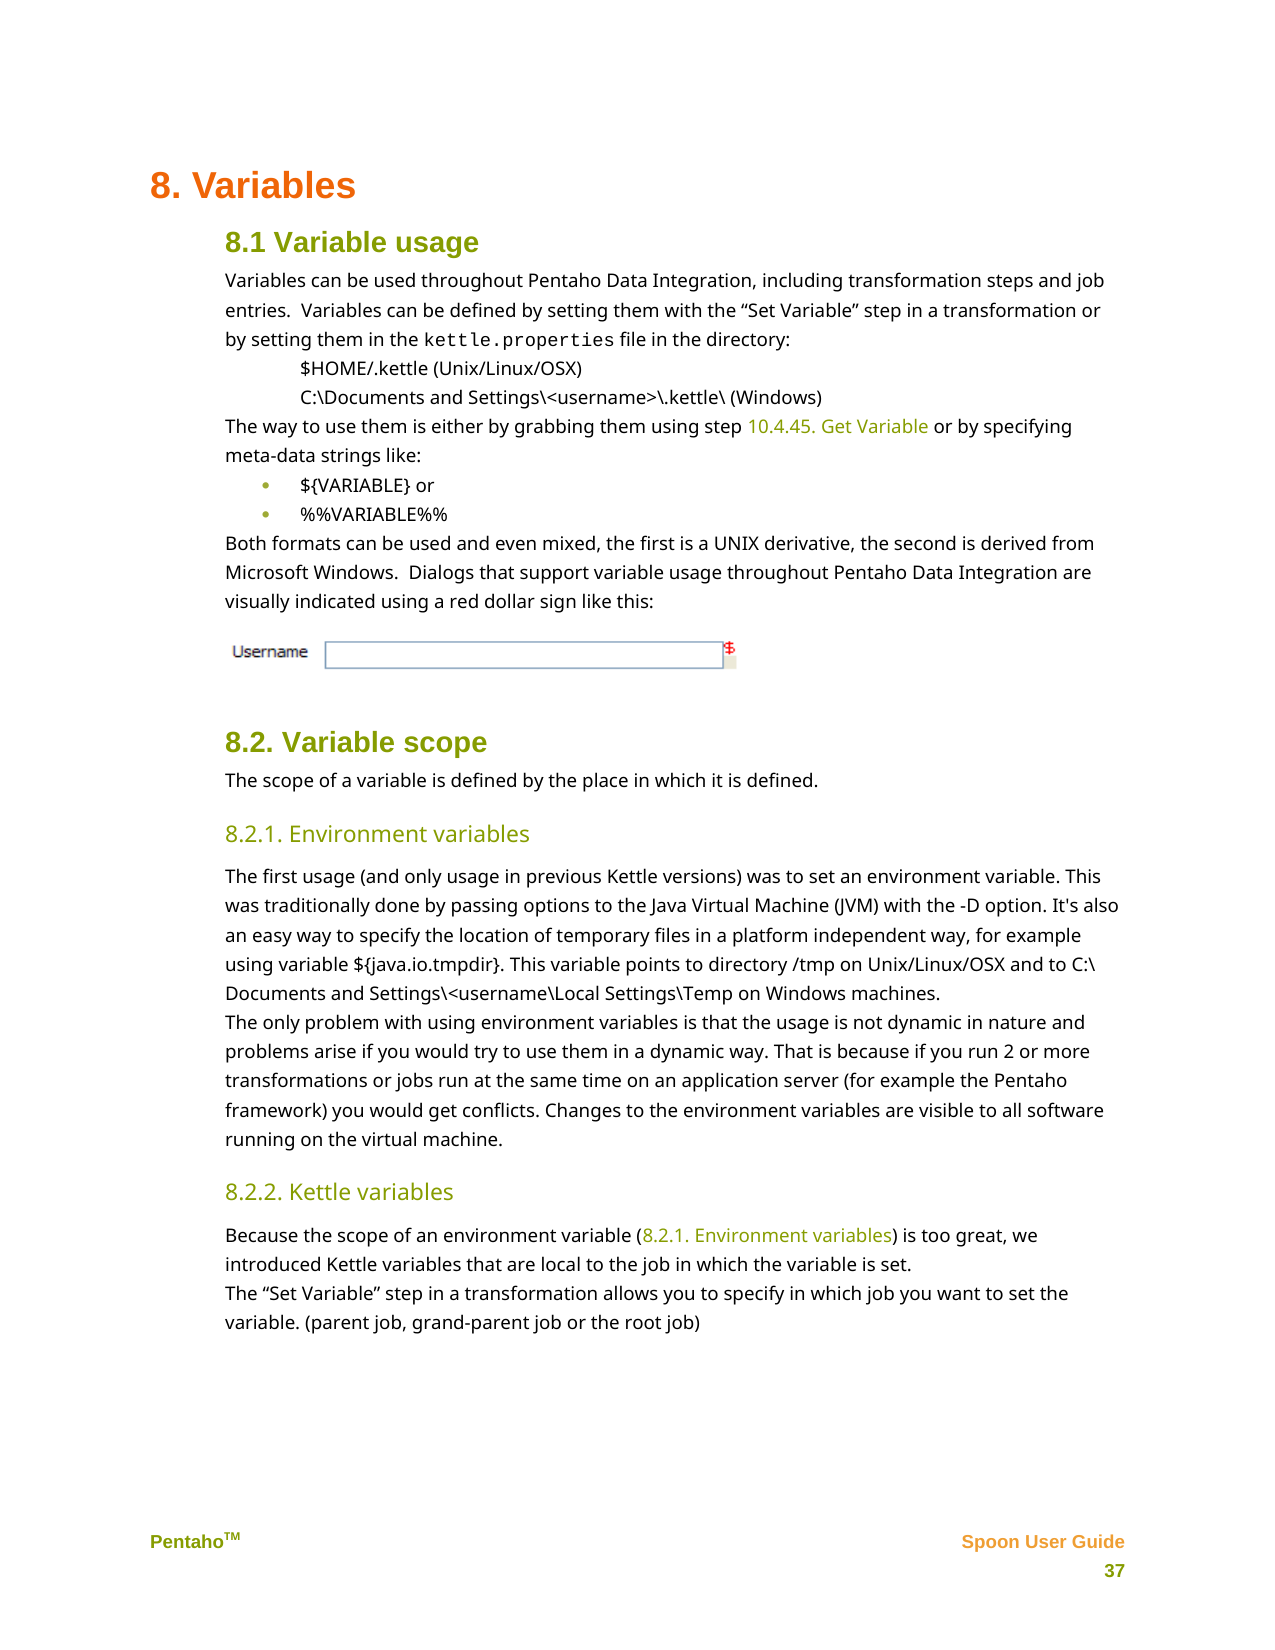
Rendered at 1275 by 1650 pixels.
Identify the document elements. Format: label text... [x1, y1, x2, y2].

text The scope of a variable is defined by the place in which it is defined. [225, 764, 1125, 794]
text Variables can be used throughout Pentaho Data Integration, including transformation steps and job entries. Variables can be defined by setting them with the “Set Variable” step in a transformation or by setting them in the kettle.properties file in the directory: [225, 264, 1125, 352]
list ${VARIABLE} or [262, 469, 1125, 498]
text The way to use them is either by grabbing them using step 10.4.45. Get Variable or by specifying meta-data strings like: [225, 410, 1125, 469]
subtitle 8.2.2. Kettle variables [225, 1177, 1125, 1206]
text Both formats can be used and even mixed, the first is a UNIX derivative, the second is derived from Microsoft Windows. Dialogs that support variable usage throughout Pentaho Data Integration are visually indicated using a red dollar sign like this: [225, 527, 1125, 614]
text The first usage (and only usage in previous Kettle versions) was to set an environment variable. This was traditionally done by passing options to the Java Virtual Machine (JVM) with the -D option. It's also an easy way to specify the location of temporary files in a platform independent way, for example using variable ${java.io.tmpdir}. This variable points to directory /tmp on Unix/Linux/OSX and to C:\Documents and Settings\<username\Local Settings\Temp on Windows machines. [225, 860, 1125, 1006]
subtitle 8.2.1. Environment variables [225, 819, 1125, 848]
subtitle 8.2. Variable scope [225, 729, 1125, 758]
subtitle 8.1 Variable usage [225, 229, 1125, 258]
list %%VARIABLE%% [262, 498, 1125, 527]
text The “Set Variable” step in a transformation allows you to specify in which job you want to set the variable. (parent job, grand-parent job or the root job) [225, 1277, 1125, 1335]
text Because the scope of an environment variable (8.2.1. Environment variables) is too great, we introduced Kettle variables that are local to the job in which the variable is set. [225, 1219, 1125, 1277]
subtitle 8. Variables [150, 175, 1125, 204]
text The only problem with using environment variables is that the usage is not dynamic in nature and problems arise if you would try to use them in a dynamic way. That is because if you run 2 or more transformations or jobs run at the same time on an application server (for example the Pentaho framework) you would get conflicts. Changes to the environment variables are visible to all software running on the virtual machine. [225, 1006, 1125, 1152]
text C:\Documents and Settings\<username>\.kettle\ (Windows) [300, 381, 1125, 410]
text $HOME/.kettle (Unix/Linux/OSX) [300, 352, 1125, 381]
